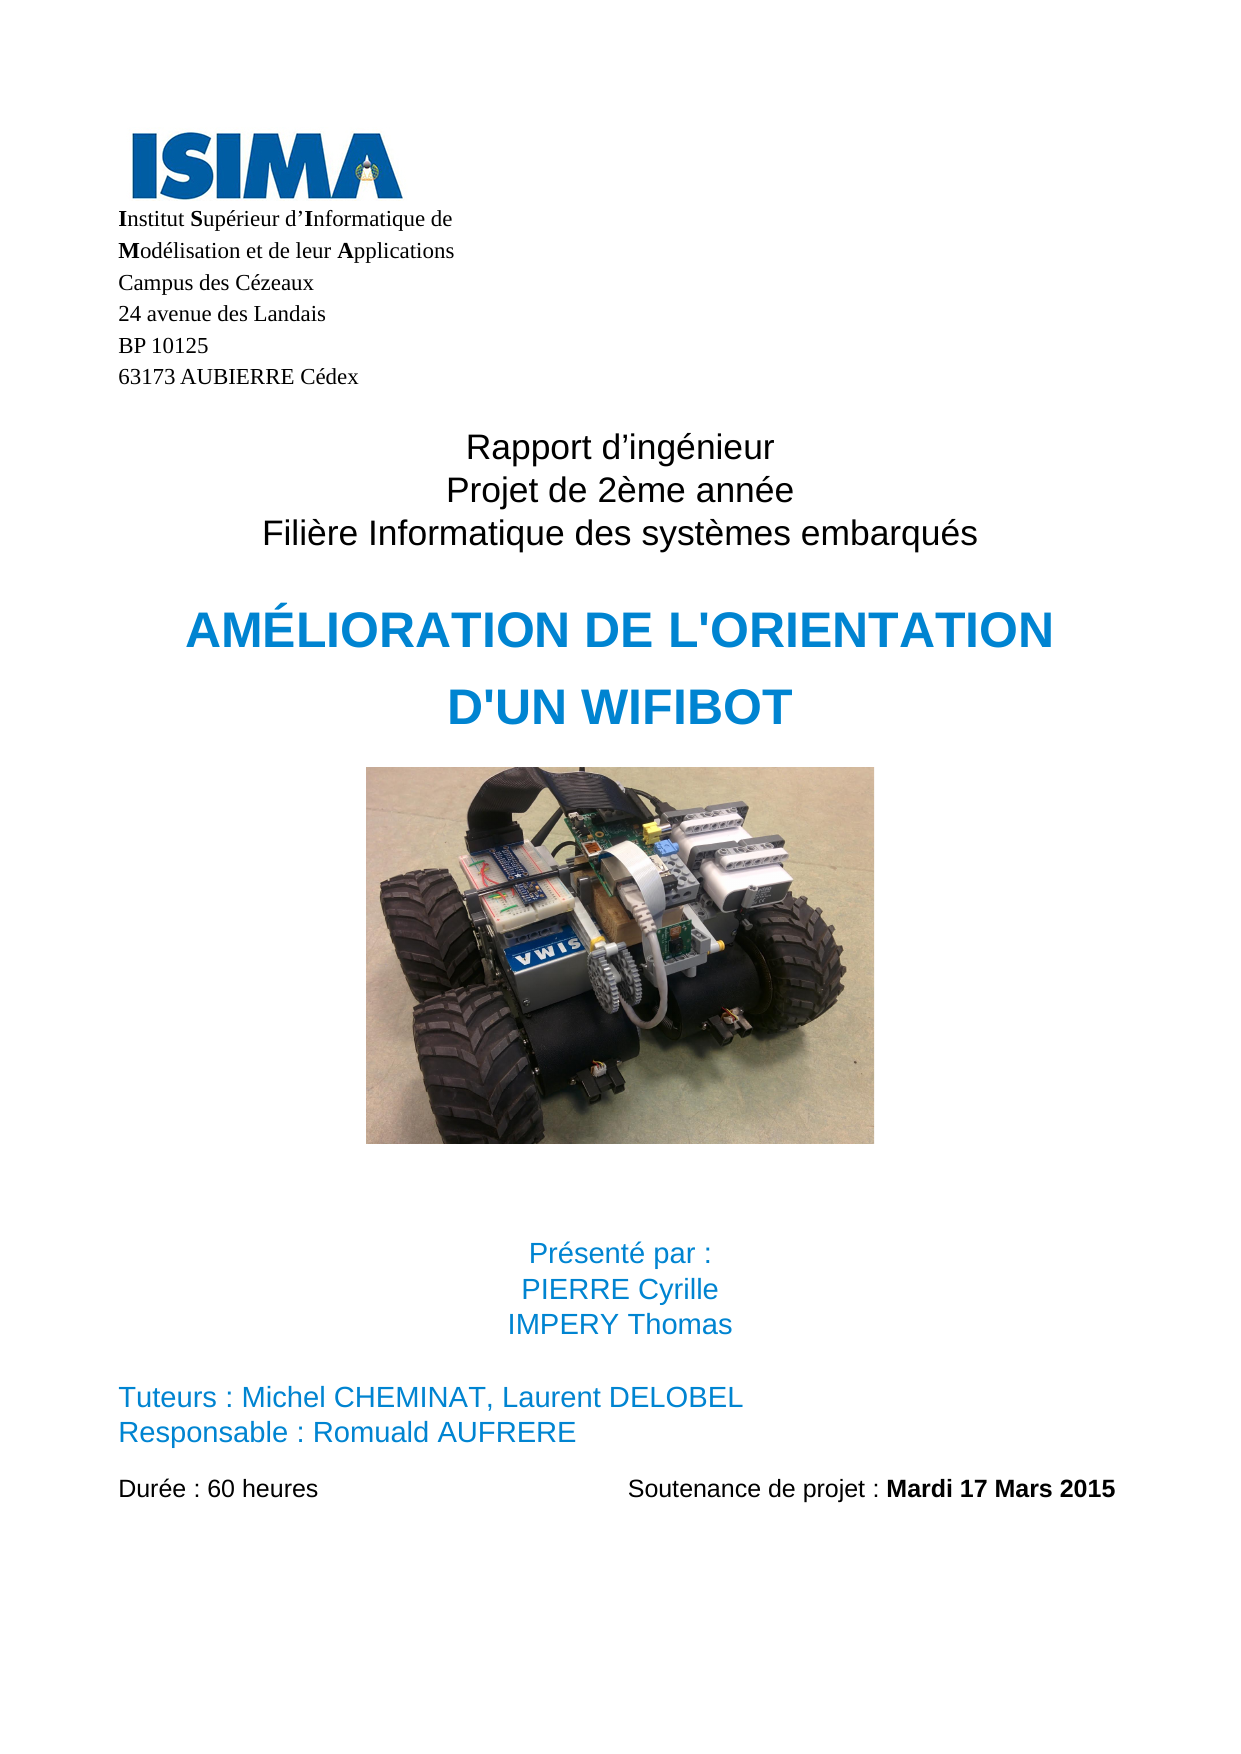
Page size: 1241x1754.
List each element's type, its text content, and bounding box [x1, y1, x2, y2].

text IMPERY Thomas [118, 1307, 1122, 1341]
text Amélioration de l'orientation [118, 601, 1122, 658]
text 63173 AUBIERRE Cédex [118, 363, 1122, 389]
text PIERRE Cyrille [118, 1272, 1122, 1305]
text d'un Wifibot [118, 677, 1122, 735]
picture [366, 767, 875, 1144]
picture [118, 71, 422, 201]
text Institut Supérieur d’Informatique de [118, 201, 1122, 232]
text Présenté par : [118, 1237, 1122, 1270]
text 24 avenue des Landais [118, 300, 1122, 326]
text BP 10125 [118, 332, 1122, 358]
text Filière Informatique des systèmes embarqués [118, 512, 1122, 552]
text Projet de 2ème année [118, 469, 1122, 510]
text Modélisation et de leur Applications [118, 237, 1122, 263]
text Responsable : Romuald AUFRERE [118, 1415, 1122, 1448]
text Durée : 60 heures Soutenance de projet : Mardi 17 Mars 2015 [118, 1474, 1122, 1502]
text Rapport d’ingénieur [118, 426, 1122, 467]
text Tuteurs : Michel CHEMINAT, Laurent DELOBEL [118, 1379, 1122, 1413]
text Campus des Cézeaux [118, 268, 1122, 295]
